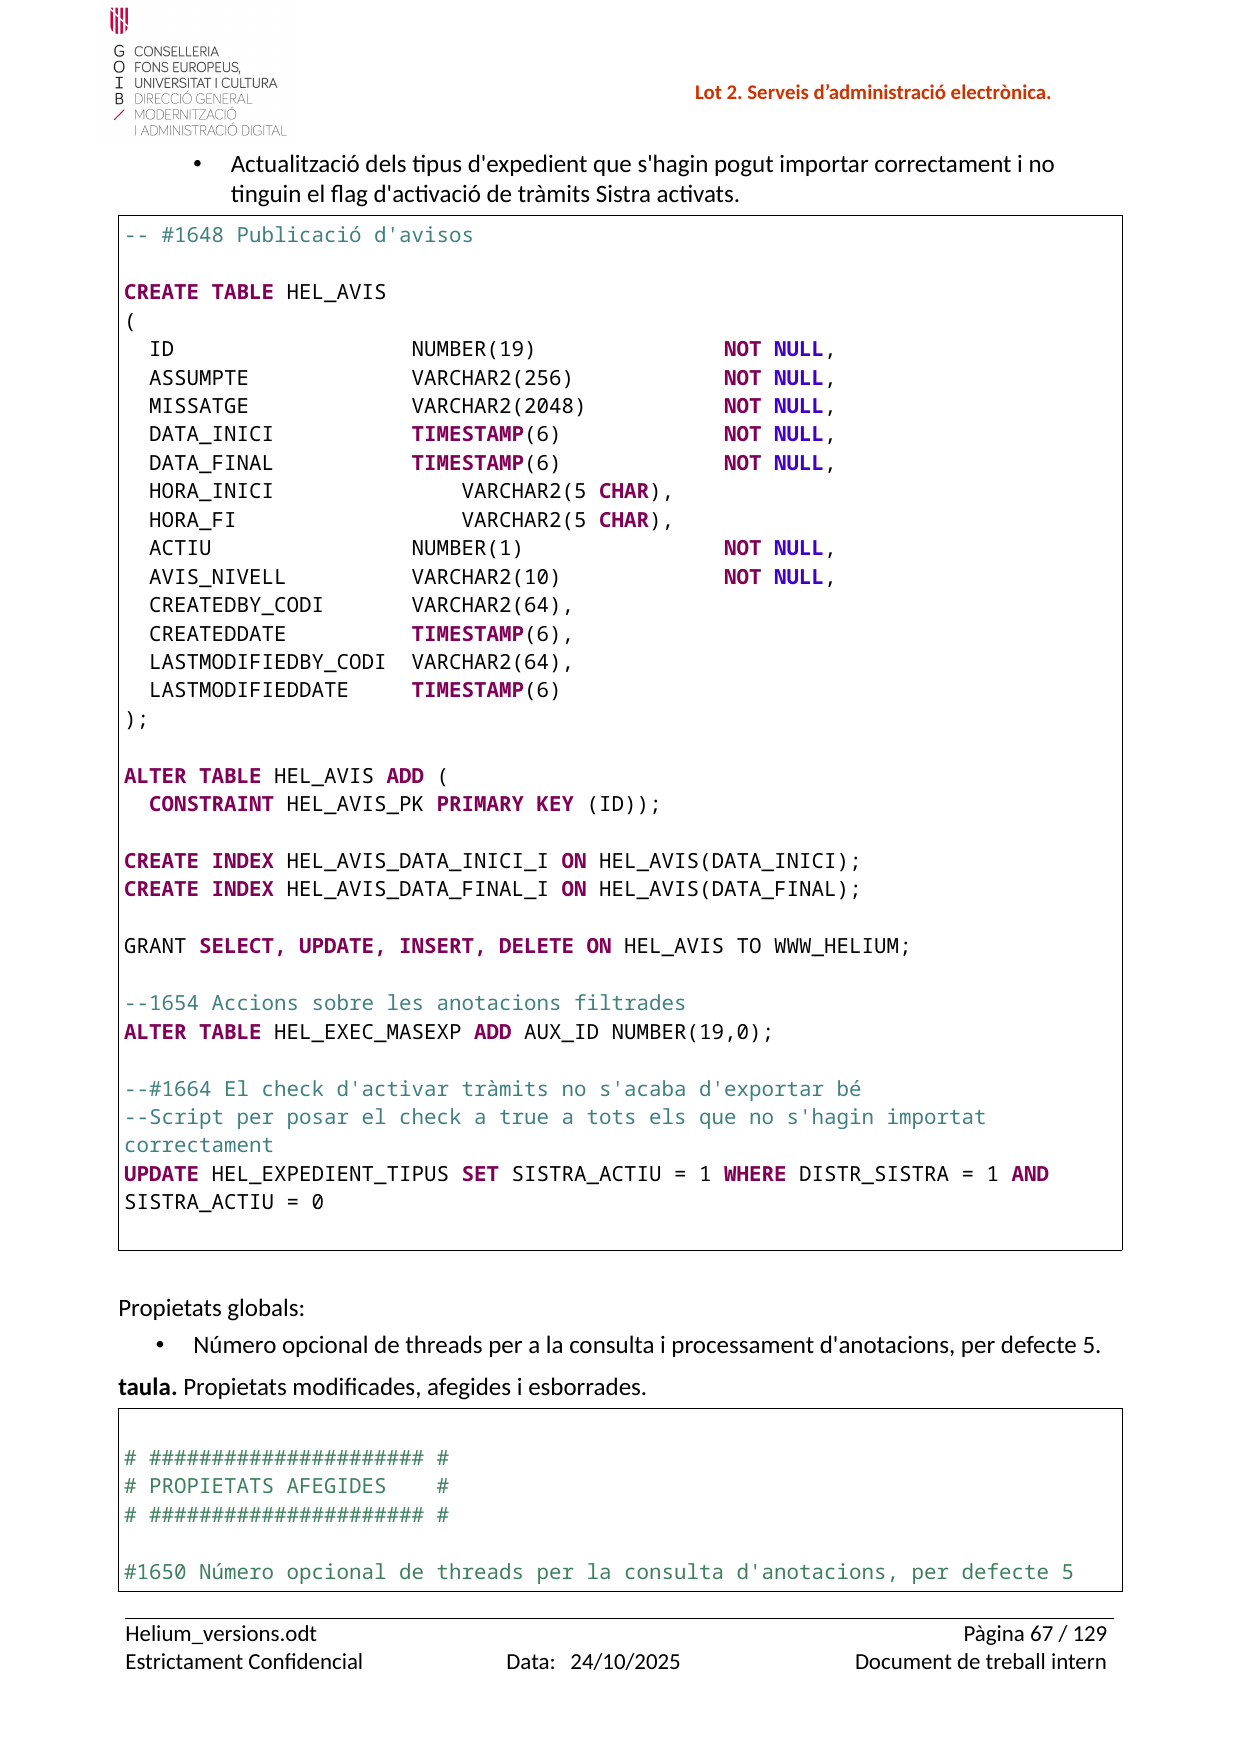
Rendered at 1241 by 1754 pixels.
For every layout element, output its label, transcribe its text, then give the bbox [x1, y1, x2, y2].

text Propietats globals: [118, 1292, 1122, 1323]
picture [100, 0, 297, 144]
list Número opcional de threads per a la consulta i processament d'anotacions, per defecte 5. [156, 1329, 1122, 1359]
table_header # ###################### # # PROPIETATS AFEGIDES # # ###################### # #1650 Número opcional de threads per la consulta d'anotacions, per defecte 5 [119, 1409, 1122, 1591]
list Actualització dels tipus d'expedient que s'hagin pogut importar correctament i no tinguin el flag d'activació de tràmits Sistra activats. [193, 148, 1122, 209]
table_header -- #1648 Publicació d'avisos CREATE TABLE HEL_AVIS ( ID NUMBER(19) NOT NULL, ASSUMPTE VARCHAR2(256) NOT NULL, MISSATGE VARCHAR2(2048) NOT NULL, DATA_INICI TIMESTAMP(6) NOT NULL, DATA_FINAL TIMESTAMP(6) NOT NULL, HORA_INICI VARCHAR2(5 CHAR), HORA_FI VARCHAR2(5 CHAR), ACTIU NUMBER(1) NOT NULL, AVIS_NIVELL VARCHAR2(10) NOT NULL, CREATEDBY_CODI VARCHAR2(64), CREATEDDATE TIMESTAMP(6), LASTMODIFIEDBY_CODI VARCHAR2(64), LASTMODIFIEDDATE TIMESTAMP(6) ); ALTER TABLE HEL_AVIS ADD ( CONSTRAINT HEL_AVIS_PK PRIMARY KEY (ID)); CREATE INDEX HEL_AVIS_DATA_INICI_I ON HEL_AVIS(DATA_INICI); CREATE INDEX HEL_AVIS_DATA_FINAL_I ON HEL_AVIS(DATA_FINAL); GRANT SELECT, UPDATE, INSERT, DELETE ON HEL_AVIS TO WWW_HELIUM; --1654 Accions sobre les anotacions filtrades ALTER TABLE HEL_EXEC_MASEXP ADD AUX_ID NUMBER(19,0); --#1664 El check d'activar tràmits no s'acaba d'exportar bé --Script per posar el check a true a tots els que no s'hagin importat correctament UPDATE HEL_EXPEDIENT_TIPUS SET SISTRA_ACTIU = 1 WHERE DISTR_SISTRA = 1 AND SISTRA_ACTIU = 0 [119, 216, 1122, 1250]
text taula. Propietats modificades, afegides i esborrades. [118, 1371, 1122, 1402]
